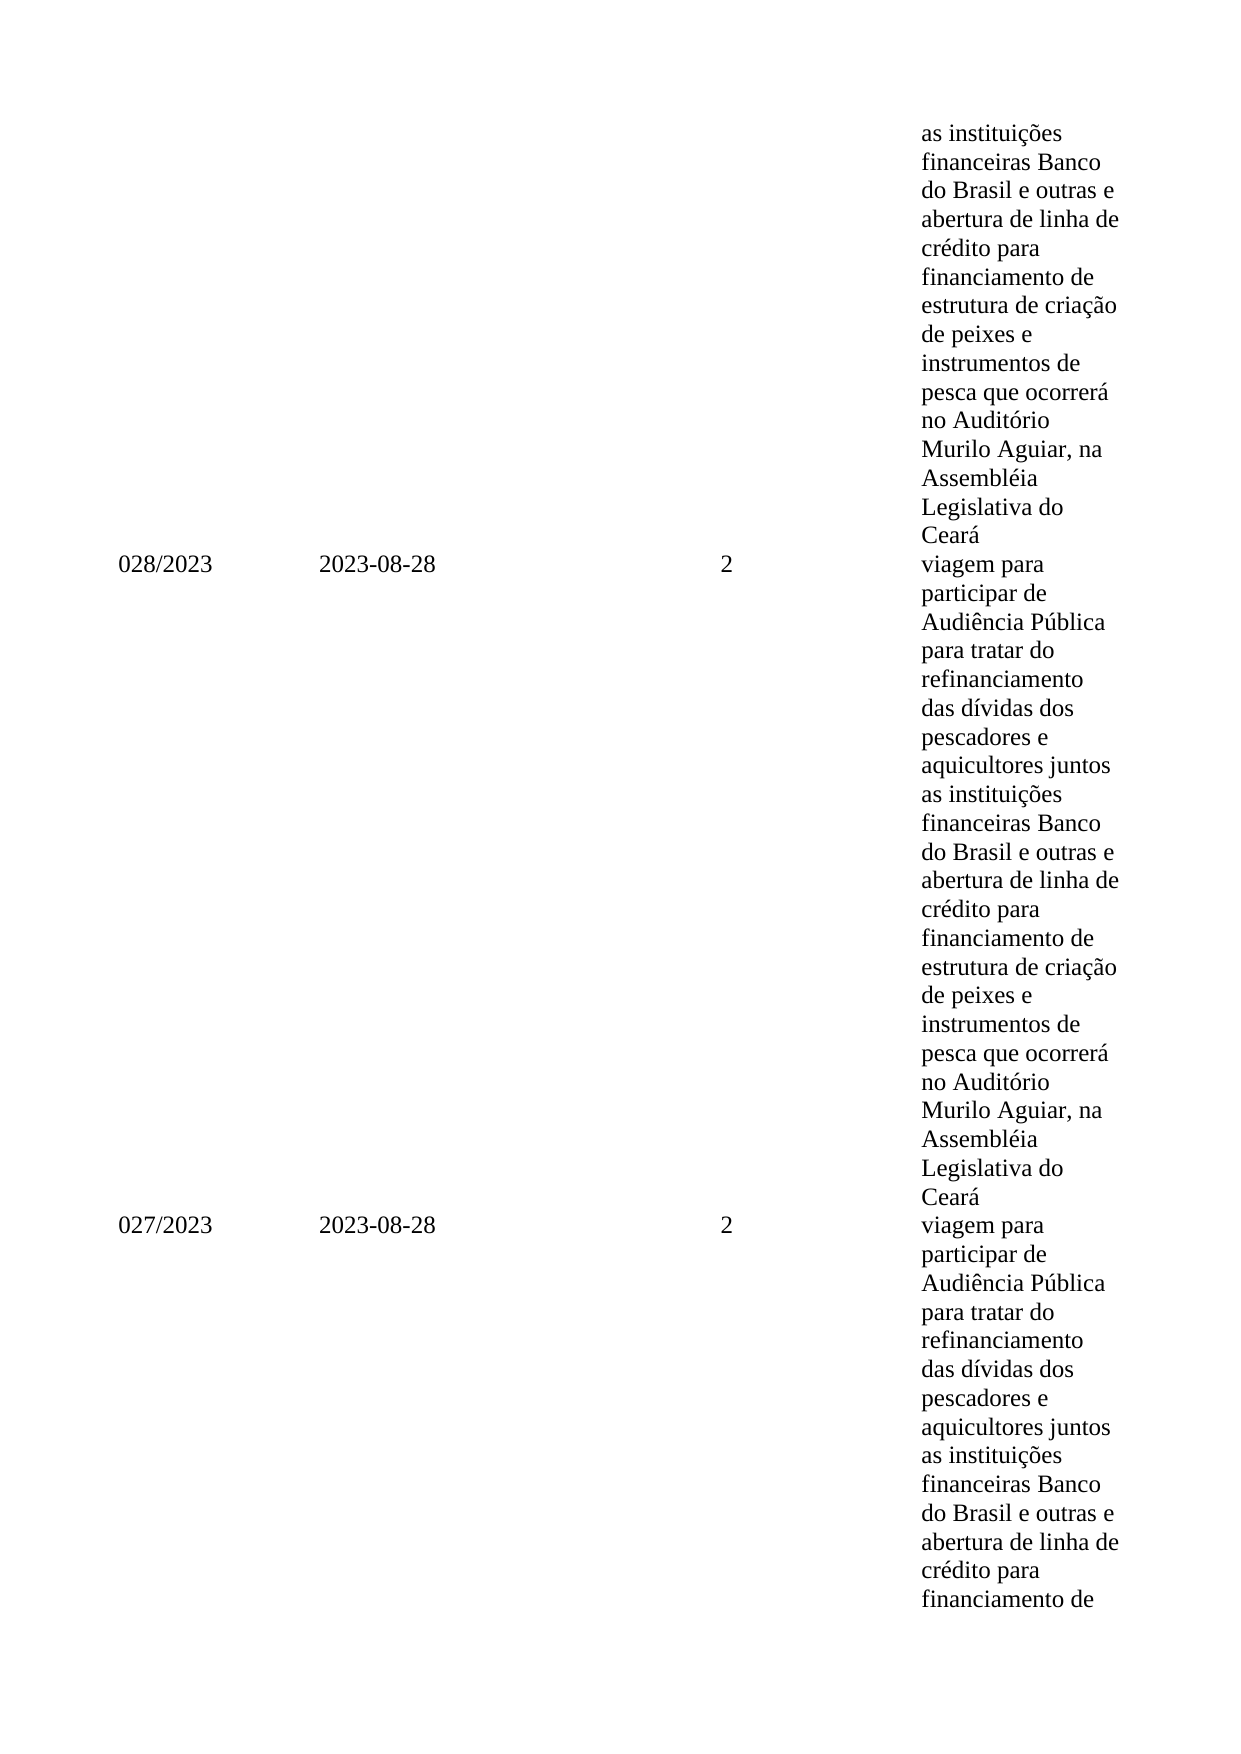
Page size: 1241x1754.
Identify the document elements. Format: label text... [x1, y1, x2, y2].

table_cell [720, 118, 921, 549]
table_cell [520, 118, 720, 549]
table_cell [520, 1211, 720, 1613]
table_cell 027/2023 [118, 1211, 319, 1613]
table_cell as instituições financeiras Banco do Brasil e outras e abertura de linha de crédito para financiamento de estrutura de criação de peixes e instrumentos de pesca que ocorrerá no Auditório Murilo Aguiar, na Assembléia Legislativa do Ceará [921, 118, 1122, 549]
table_cell 2023-08-28 [319, 1211, 519, 1613]
table_cell [520, 549, 720, 1211]
table_cell viagem para participar de Audiência Pública para tratar do refinanciamento das dívidas dos pescadores e aquicultores juntos as instituições financeiras Banco do Brasil e outras e abertura de linha de crédito para financiamento de estrutura de criação de peixes e instrumentos de pesca que ocorrerá no Auditório Murilo Aguiar, na Assembléia Legislativa do Ceará [921, 549, 1122, 1211]
table_cell [319, 118, 519, 549]
table_cell 028/2023 [118, 549, 319, 1211]
table_cell viagem para participar de Audiência Pública para tratar do refinanciamento das dívidas dos pescadores e aquicultores juntos as instituições financeiras Banco do Brasil e outras e abertura de linha de crédito para financiamento de [921, 1211, 1122, 1613]
table_cell 2 [720, 1211, 921, 1613]
table_cell [118, 118, 319, 549]
table_cell 2023-08-28 [319, 549, 519, 1211]
table_cell 2 [720, 549, 921, 1211]
